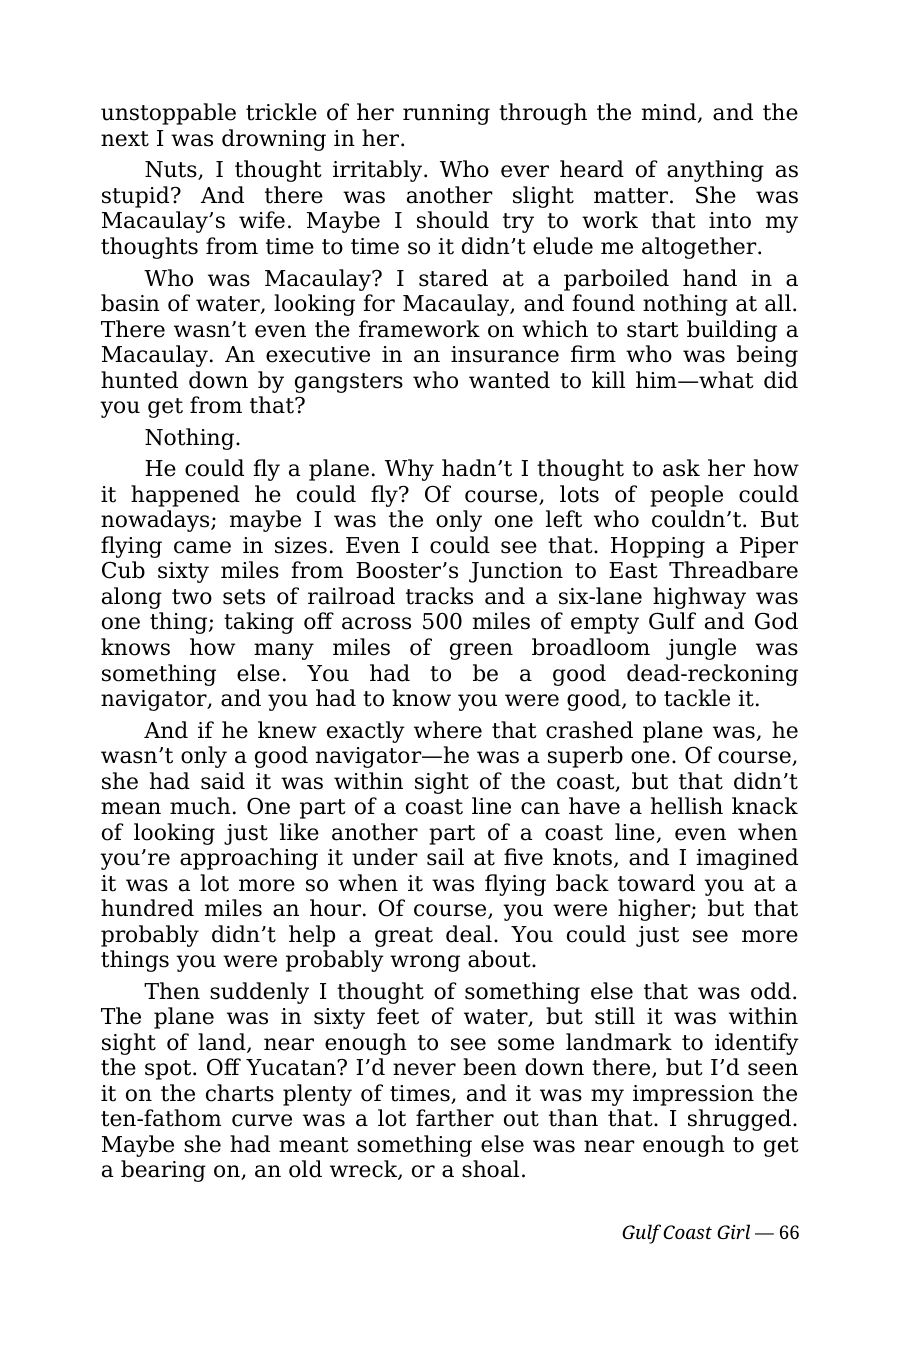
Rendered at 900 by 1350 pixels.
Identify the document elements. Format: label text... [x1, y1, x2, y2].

text Nothing. [101, 425, 799, 450]
text Then suddenly I thought of something else that was odd. The plane was in sixty feet of water, but still it was within sight of land, near enough to see some landmark to identify the spot. Off Yucatan? I’d never been down there, but I’d seen it on the charts plenty of times, and it was my impression the ten-fathom curve was a lot farther out than that. I shrugged. Maybe she had meant something else was near enough to get a bearing on, an old wreck, or a shoal. [101, 979, 799, 1183]
text He could fly a plane. Why hadn’t I thought to ask her how it happened he could fly? Of course, lots of people could nowadays; maybe I was the only one left who couldn’t. But flying came in sizes. Even I could see that. Hopping a Piper Cub sixty miles from Booster’s Junction to East Threadbare along two sets of railroad tracks and a six-lane highway was one thing; taking off across 500 miles of empty Gulf and God knows how many miles of green broadloom jungle was something else. You had to be a good dead-reckoning navigator, and you had to know you were good, to tackle it. [101, 456, 799, 712]
text Who was Macaulay? I stared at a parboiled hand in a basin of water, looking for Macaulay, and found nothing at all. There wasn’t even the framework on which to start building a Macaulay. An executive in an insurance firm who was being hunted down by gangsters who wanted to kill him—what did you get from that? [101, 266, 799, 419]
text And if he knew exactly where that crashed plane was, he wasn’t only a good navigator—he was a superb one. Of course, she had said it was within sight of the coast, but that didn’t mean much. One part of a coast line can have a hellish knack of looking just like another part of a coast line, even when you’re approaching it under sail at five knots, and I imagined it was a lot more so when it was flying back toward you at a hundred miles an hour. Of course, you were higher; but that probably didn’t help a great deal. You could just see more things you were probably wrong about. [101, 718, 799, 973]
text Nuts, I thought irritably. Who ever heard of anything as stupid? And there was another slight matter. She was Macaulay’s wife. Maybe I should try to work that into my thoughts from time to time so it didn’t elude me altogether. [101, 158, 799, 260]
text unstoppable trickle of her running through the mind, and the next I was drowning in her. [101, 101, 799, 152]
